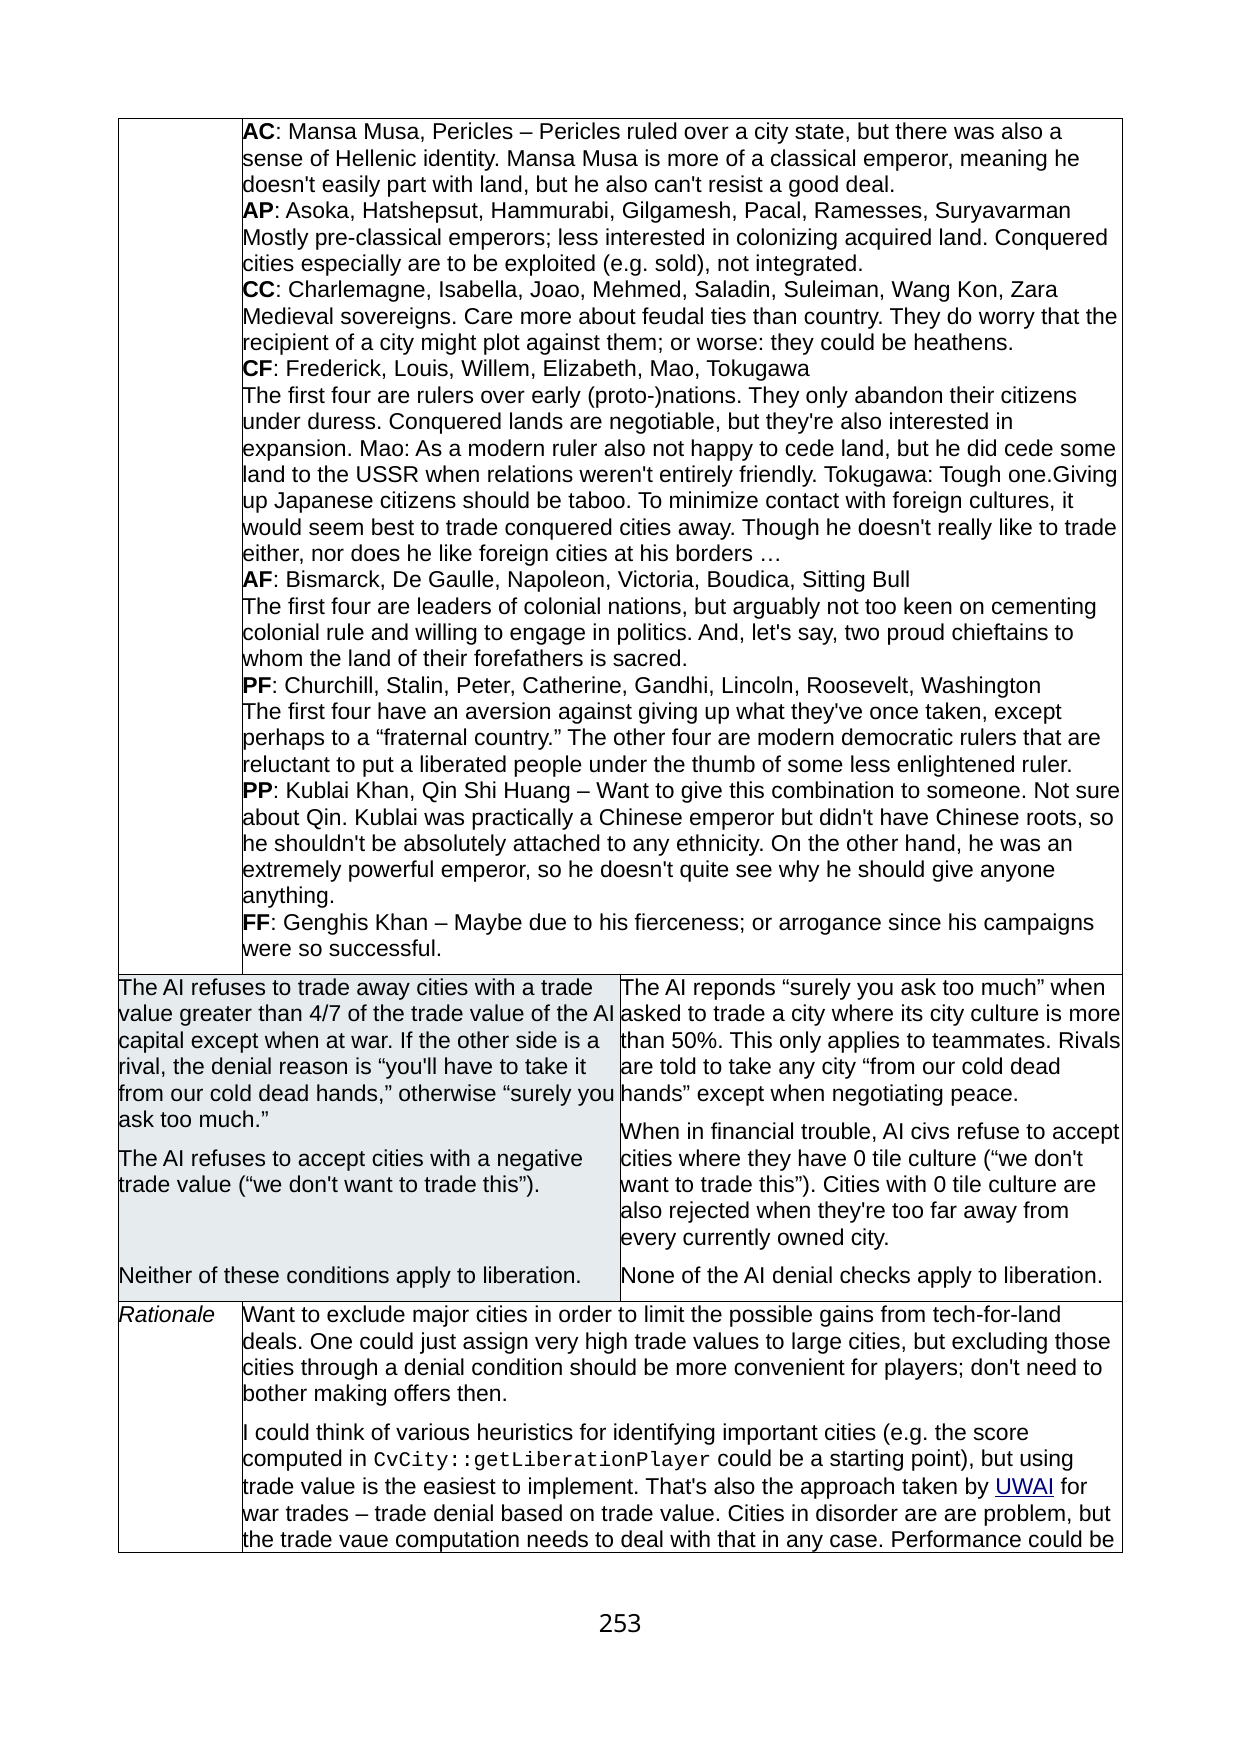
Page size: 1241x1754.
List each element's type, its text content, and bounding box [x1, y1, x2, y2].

table_cell Rationale [119, 1302, 242, 1552]
table_cell Want to exclude major cities in order to limit the possible gains from tech-for-land deals. One could just assign very high trade values to large cities, but excluding those cities through a denial condition should be more convenient for players; don't need to bother making offers then. I could think of various heuristics for identifying important cities (e.g. the score computed in CvCity::getLiberationPlayer could be a starting point), but using trade value is the easiest to implement. That's also the approach taken by UWAI for war trades – trade denial based on trade value. Cities in disorder are are problem, but the trade vaue computation needs to deal with that in any case. Performance could be [243, 1302, 1122, 1552]
table_cell The AI reponds “surely you ask too much” when asked to trade a city where its city culture is more than 50%. This only applies to teammates. Rivals are told to take any city “from our cold dead hands” except when negotiating peace. When in financial trouble, AI civs refuse to accept cities where they have 0 tile culture (“we don't want to trade this”). Cities with 0 tile culture are also rejected when they're too far away from every currently owned city. None of the AI denial checks apply to liberation. [621, 975, 1122, 1301]
table_cell AC: Mansa Musa, Pericles – Pericles ruled over a city state, but there was also a sense of Hellenic identity. Mansa Musa is more of a classical emperor, meaning he doesn't easily part with land, but he also can't resist a good deal. AP: Asoka, Hatshepsut, Hammurabi, Gilgamesh, Pacal, Ramesses, Suryavarman Mostly pre-classical emperors; less interested in colonizing acquired land. Conquered cities especially are to be exploited (e.g. sold), not integrated. CC: Charlemagne, Isabella, Joao, Mehmed, Saladin, Suleiman, Wang Kon, Zara Medieval sovereigns. Care more about feudal ties than country. They do worry that the recipient of a city might plot against them; or worse: they could be heathens. CF: Frederick, Louis, Willem, Elizabeth, Mao, Tokugawa The first four are rulers over early (proto-)nations. They only abandon their citizens under duress. Conquered lands are negotiable, but they're also interested in expansion. Mao: As a modern ruler also not happy to cede land, but he did cede some land to the USSR when relations weren't entirely friendly. Tokugawa: Tough one.Giving up Japanese citizens should be taboo. To minimize contact with foreign cultures, it would seem best to trade conquered cities away. Though he doesn't really like to trade either, nor does he like foreign cities at his borders … AF: Bismarck, De Gaulle, Napoleon, Victoria, Boudica, Sitting Bull The first four are leaders of colonial nations, but arguably not too keen on cementing colonial rule and willing to engage in politics. And, let's say, two proud chieftains to whom the land of their forefathers is sacred. PF: Churchill, Stalin, Peter, Catherine, Gandhi, Lincoln, Roosevelt, Washington The first four have an aversion against giving up what they've once taken, except perhaps to a “fraternal country.” The other four are modern democratic rulers that are reluctant to put a liberated people under the thumb of some less enlightened ruler. PP: Kublai Khan, Qin Shi Huang – Want to give this combination to someone. Not sure about Qin. Kublai was practically a Chinese emperor but didn't have Chinese roots, so he shouldn't be absolutely attached to any ethnicity. On the other hand, he was an extremely powerful emperor, so he doesn't quite see why he should give anyone anything. FF: Genghis Khan – Maybe due to his fierceness; or arrogance since his campaigns were so successful. [243, 119, 1122, 974]
table_cell [119, 119, 242, 974]
table_cell The AI refuses to trade away cities with a trade value greater than 4/7 of the trade value of the AI capital except when at war. If the other side is a rival, the denial reason is “you'll have to take it from our cold dead hands,” otherwise “surely you ask too much.” The AI refuses to accept cities with a negative trade value (“we don't want to trade this”). Neither of these conditions apply to liberation. [119, 975, 620, 1301]
